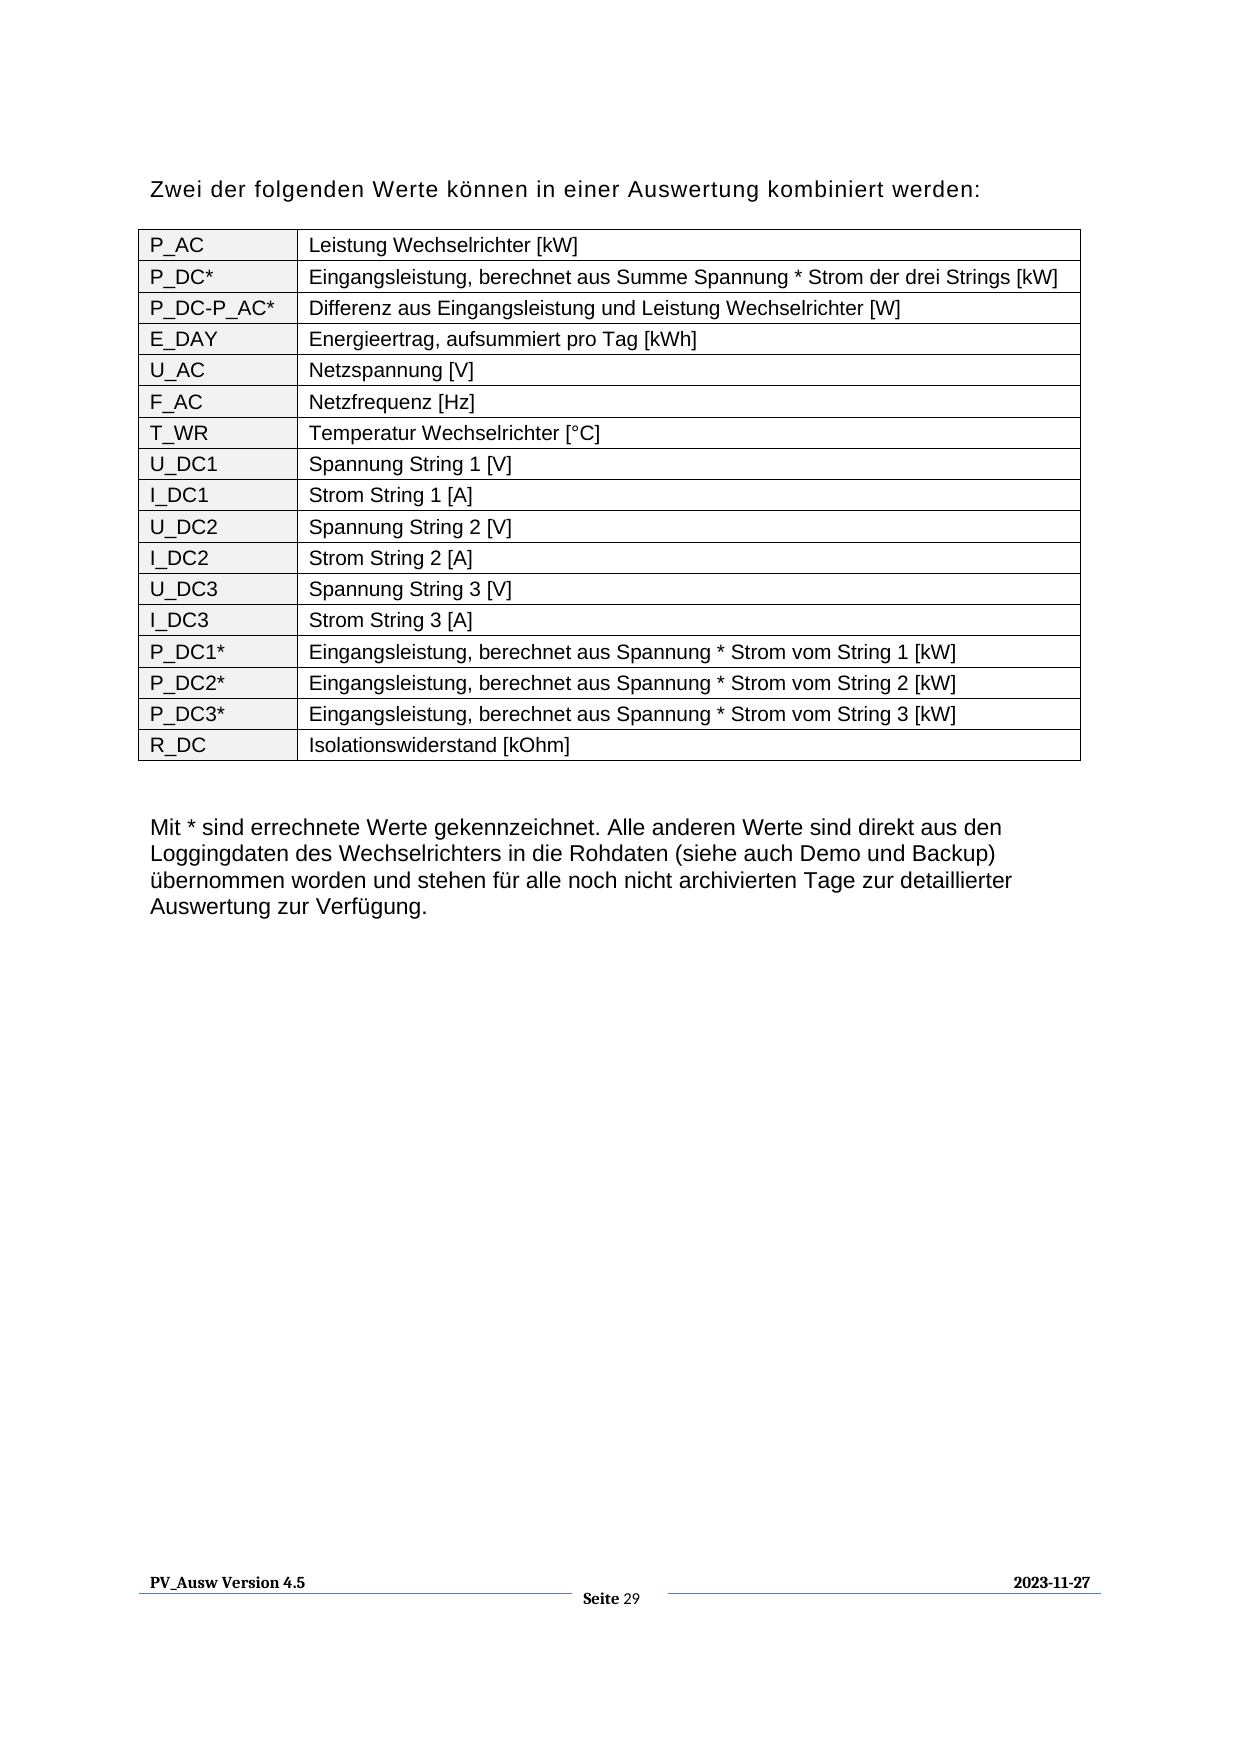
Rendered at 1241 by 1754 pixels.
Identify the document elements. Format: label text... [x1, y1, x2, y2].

table_cell Spannung String 1 [V] [298, 449, 1080, 479]
table_cell U_DC1 [139, 449, 297, 479]
table_cell Differenz aus Eingangsleistung und Leistung Wechselrichter [W] [298, 293, 1080, 323]
table_cell Eingangsleistung, berechnet aus Spannung * Strom vom String 1 [kW] [298, 636, 1080, 667]
table_cell Spannung String 2 [V] [298, 511, 1080, 542]
table_cell U_DC3 [139, 574, 297, 604]
table_cell I_DC1 [139, 480, 297, 510]
text Mit * sind errechnete Werte gekennzeichnet. Alle anderen Werte sind direkt aus den Loggingdaten des Wechselrichters in die Rohdaten (siehe auch Demo und Backup) übernommen worden und stehen für alle noch nicht archivierten Tage zur detaillierter Auswertung zur Verfügung. [150, 814, 1090, 919]
table_header P_AC [139, 230, 297, 260]
text Zwei der folgenden Werte können in einer Auswertung kombiniert werden: [150, 176, 1090, 203]
table_cell T_WR [139, 418, 297, 448]
table_cell Eingangsleistung, berechnet aus Spannung * Strom vom String 3 [kW] [298, 699, 1080, 729]
table_cell Netzspannung [V] [298, 355, 1080, 385]
table_cell Eingangsleistung, berechnet aus Spannung * Strom vom String 2 [kW] [298, 668, 1080, 698]
table_cell P_DC-P_AC* [139, 293, 297, 323]
table_cell P_DC* [139, 261, 297, 292]
table_cell I_DC2 [139, 543, 297, 573]
table_cell U_AC [139, 355, 297, 385]
table_cell F_AC [139, 386, 297, 417]
table_cell Netzfrequenz [Hz] [298, 386, 1080, 417]
table_cell Isolationswiderstand [kOhm] [298, 730, 1080, 760]
table_cell I_DC3 [139, 605, 297, 635]
table_cell P_DC3* [139, 699, 297, 729]
table_header Leistung Wechselrichter [kW] [298, 230, 1080, 260]
table_cell P_DC1* [139, 636, 297, 667]
table_cell P_DC2* [139, 668, 297, 698]
table_cell Eingangsleistung, berechnet aus Summe Spannung * Strom der drei Strings [kW] [298, 261, 1080, 292]
table_cell Energieertrag, aufsummiert pro Tag [kWh] [298, 324, 1080, 354]
table_cell E_DAY [139, 324, 297, 354]
table_cell Spannung String 3 [V] [298, 574, 1080, 604]
table_cell R_DC [139, 730, 297, 760]
table_cell Strom String 2 [A] [298, 543, 1080, 573]
table_cell Strom String 3 [A] [298, 605, 1080, 635]
table_cell U_DC2 [139, 511, 297, 542]
table_cell Strom String 1 [A] [298, 480, 1080, 510]
table_cell Temperatur Wechselrichter [°C] [298, 418, 1080, 448]
